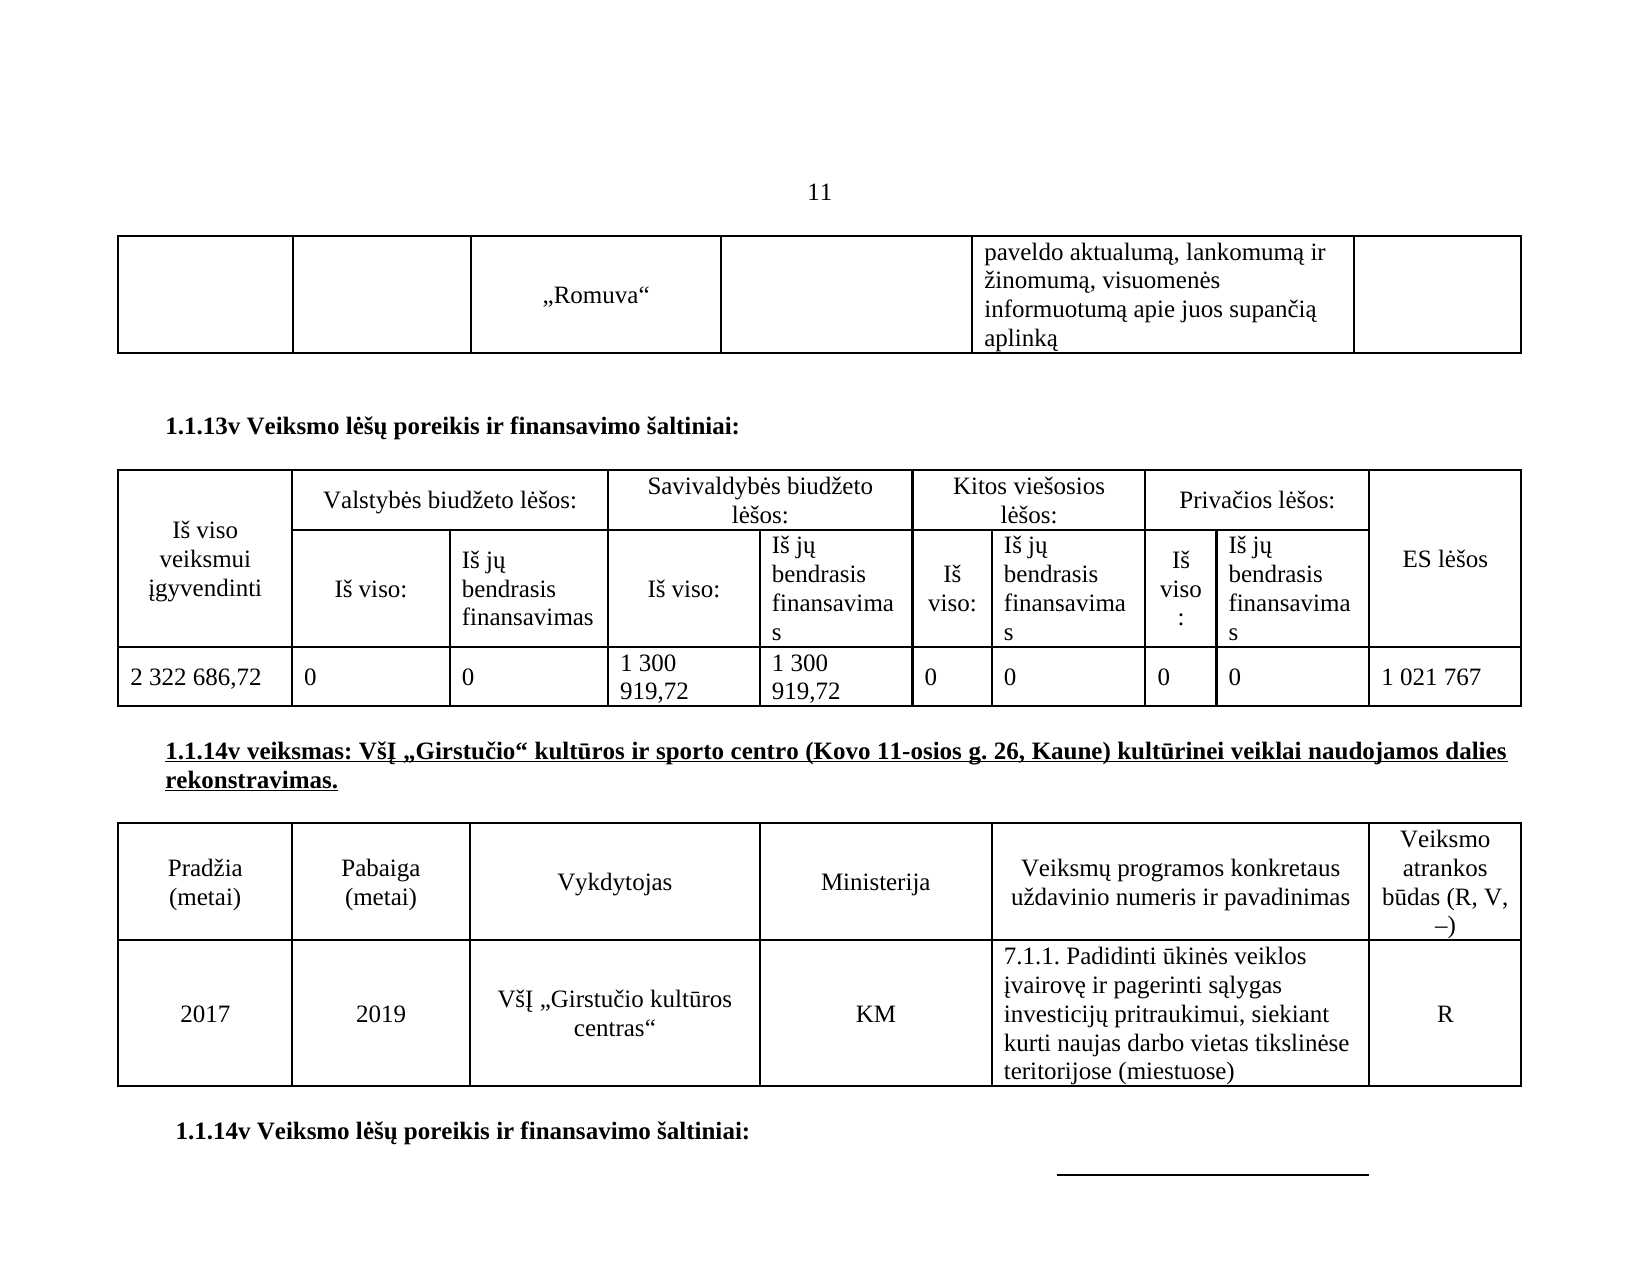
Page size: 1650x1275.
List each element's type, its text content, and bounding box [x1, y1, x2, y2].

table_cell [215, 1087, 247, 1116]
table_cell [466, 354, 492, 383]
table_cell Ministerija [761, 824, 991, 939]
table_cell [962, 354, 986, 383]
table_cell 7.1.1. Padidinti ūkinės veiklos įvairovę ir pagerinti sąlygas investicijų pritraukimui, siekiant kurti naujas darbo vietas tikslinėse teritorijose (miestuose) [993, 941, 1368, 1085]
table_cell [1394, 440, 1446, 469]
table_cell [1175, 1087, 1277, 1116]
table_cell [215, 794, 247, 822]
table_cell [292, 1087, 344, 1116]
table_cell Iš viso veiksmui įgyvendinti [119, 471, 291, 646]
table_cell [247, 1145, 292, 1173]
table_cell [608, 794, 637, 822]
table_cell Pabaiga (metai) [293, 824, 469, 939]
table_cell [1128, 794, 1175, 822]
table_cell [608, 1145, 637, 1173]
table_cell [608, 440, 759, 469]
table_cell Iš jų bendrasis finansavimas [993, 531, 1144, 646]
table_cell 1.1.14v Veiksmo lėšų poreikis ir finansavimo šaltiniai: [118, 1116, 1521, 1145]
table_cell Privačios lėšos: [1146, 471, 1368, 528]
table_cell 0 [914, 648, 991, 705]
table_cell [785, 440, 970, 469]
table_cell [1237, 440, 1335, 469]
table_cell 2 322 686,72 [119, 648, 291, 705]
table_cell [760, 440, 784, 469]
table_cell Iš viso: [293, 531, 449, 646]
table_cell paveldo aktualumą, lankomumą ir žinomumą, visuomenės informuotumą apie juos supančią aplinką [973, 237, 1353, 352]
table_cell 2019 [293, 941, 469, 1085]
table_cell Iš jų bendrasis finansavimas [761, 531, 911, 646]
table_header [1369, 411, 1521, 440]
table_cell R [1370, 941, 1520, 1085]
table_cell [855, 794, 947, 822]
table_cell 0 [293, 648, 449, 705]
table_cell [1075, 440, 1145, 469]
table_cell [292, 794, 344, 822]
table_cell [1128, 1145, 1175, 1173]
table_cell [608, 1087, 637, 1116]
table_cell [637, 1087, 772, 1116]
table_cell [1175, 1145, 1277, 1173]
table_cell [1057, 1087, 1127, 1116]
table_cell [947, 1145, 1057, 1173]
table_cell [292, 440, 449, 469]
table_cell Iš viso: [914, 531, 991, 646]
table_cell [292, 1145, 344, 1173]
table_cell [756, 354, 962, 383]
table_cell [947, 1087, 1057, 1116]
table_cell [1175, 794, 1277, 822]
table_cell [345, 794, 483, 822]
table_header 1.1.13v Veiksmo lėšų poreikis ir finansavimo šaltiniai: [153, 411, 1369, 440]
table_cell Kitos viešosios lėšos: [914, 471, 1144, 528]
table_cell [492, 354, 621, 383]
table_cell 1 021 767 [1370, 648, 1520, 705]
table_cell 1 300 919,72 [609, 648, 759, 705]
table_cell Iš jų bendrasis finansavimas [1218, 531, 1368, 646]
table_cell [118, 1145, 215, 1173]
table_cell [1277, 1145, 1369, 1173]
table_cell Savivaldybės biudžeto lėšos: [609, 471, 911, 528]
table_cell [855, 1087, 947, 1116]
table_cell [153, 440, 292, 469]
table_cell [1057, 794, 1127, 822]
table_cell [1369, 1145, 1446, 1173]
table_cell 0 [1218, 648, 1368, 705]
table_cell [450, 440, 480, 469]
table_cell [1446, 440, 1521, 469]
table_cell [855, 1145, 947, 1173]
table_cell [294, 237, 470, 352]
table_cell Iš viso: [1146, 531, 1215, 646]
table_cell [1068, 354, 1137, 383]
table_cell [1380, 354, 1521, 383]
table_cell 2017 [119, 941, 291, 1085]
table_cell [1277, 1087, 1369, 1116]
table_cell [293, 354, 466, 383]
table_cell Veiksmo atrankos būdas (R, V, –) [1370, 824, 1520, 939]
table_cell ES lėšos [1370, 471, 1520, 646]
table_cell [772, 1145, 855, 1173]
table_cell [153, 354, 293, 383]
table_cell 0 [451, 648, 607, 705]
table_cell Veiksmų programos konkretaus uždavinio numeris ir pavadinimas [993, 824, 1368, 939]
table_cell Iš jų bendrasis finansavimas [451, 531, 607, 646]
table_cell [772, 1087, 855, 1116]
table_cell [1137, 354, 1230, 383]
table_cell „Romuva“ [472, 237, 720, 352]
table_cell [1446, 1087, 1521, 1116]
table_cell [484, 1087, 608, 1116]
table_cell [722, 237, 971, 352]
table_header [118, 411, 153, 440]
table_cell [1145, 440, 1237, 469]
table_cell [118, 440, 153, 469]
table_cell [621, 354, 732, 383]
table_cell [1369, 1087, 1446, 1116]
table_cell KM [761, 941, 991, 1085]
table_cell [970, 440, 995, 469]
table_cell [1335, 440, 1394, 469]
table_cell [1446, 1145, 1521, 1173]
table_cell [484, 1145, 608, 1173]
table_cell [1446, 794, 1521, 822]
table_cell [484, 794, 608, 822]
table_cell [1369, 794, 1446, 822]
table_cell [732, 354, 756, 383]
table_cell [1355, 237, 1520, 352]
table_cell [215, 1145, 247, 1173]
table_cell 0 [1146, 648, 1215, 705]
table_cell 1 300 919,72 [761, 648, 911, 705]
table_cell [118, 354, 153, 383]
table_cell 0 [993, 648, 1144, 705]
table_cell Pradžia (metai) [119, 824, 291, 939]
table_cell [772, 794, 855, 822]
table_cell [637, 794, 772, 822]
table_cell [995, 440, 1075, 469]
table_cell [345, 1145, 483, 1173]
table_cell [118, 1087, 215, 1116]
table_cell [118, 707, 153, 793]
table_cell Vykdytojas [471, 824, 759, 939]
table_cell [947, 794, 1057, 822]
table_cell [1329, 354, 1380, 383]
table_cell [986, 354, 1068, 383]
table_cell 1.1.14v veiksmas: VšĮ „Girstučio“ kultūros ir sporto centro (Kovo 11-osios g. 26, Kaune) kultūrinei veiklai naudojamos dalies rekonstravimas. [153, 707, 1521, 793]
table_cell VšĮ „Girstučio kultūros centras“ [471, 941, 759, 1085]
table_cell Valstybės biudžeto lėšos: [293, 471, 607, 528]
table_cell [1230, 354, 1329, 383]
table_cell [637, 1145, 772, 1173]
table_cell [247, 1087, 292, 1116]
table_cell [247, 794, 292, 822]
table_cell [480, 440, 608, 469]
table_cell [345, 1087, 483, 1116]
table_cell Iš viso: [609, 531, 759, 646]
table_cell [1128, 1087, 1175, 1116]
table_cell [1277, 794, 1369, 822]
table_cell [118, 794, 215, 822]
table_cell [119, 237, 292, 352]
table_cell [1057, 1145, 1127, 1173]
